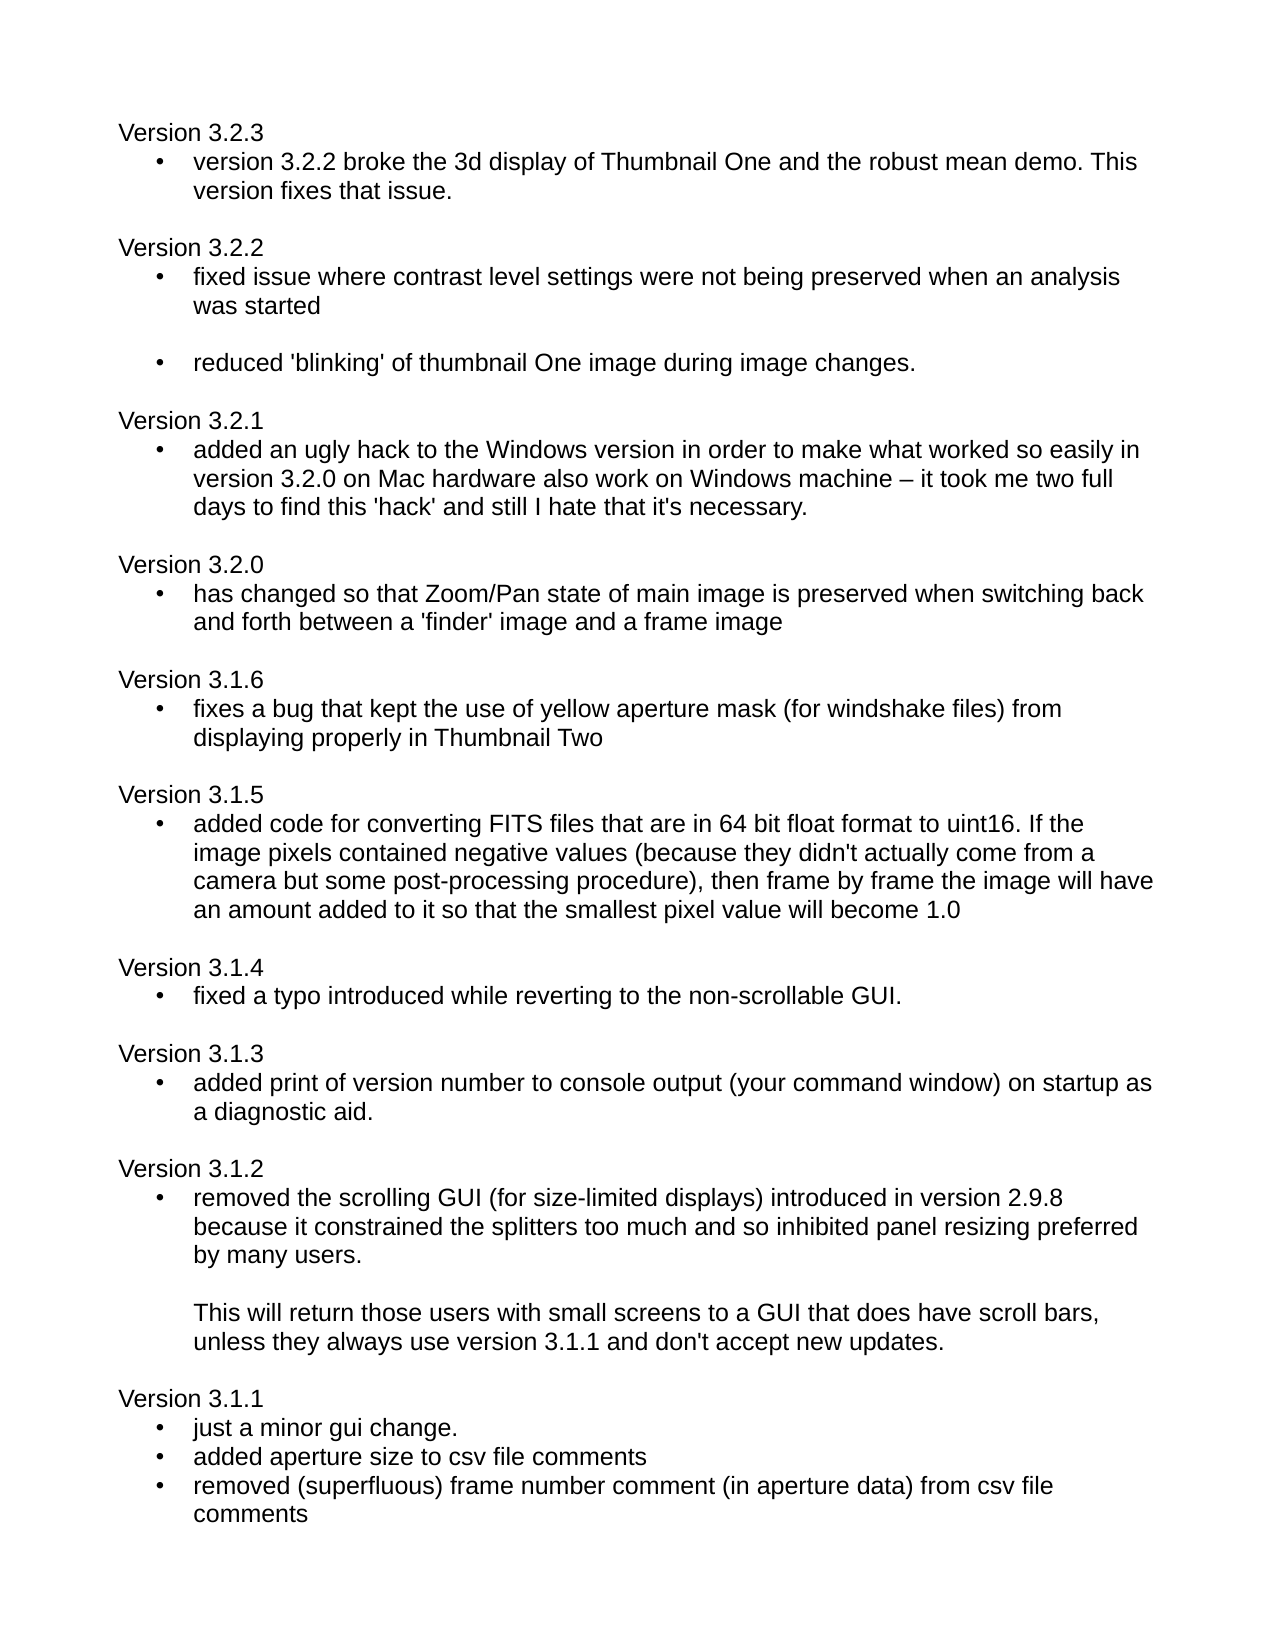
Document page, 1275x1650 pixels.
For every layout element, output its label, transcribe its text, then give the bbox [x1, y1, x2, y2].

list removed (superfluous) frame number comment (in aperture data) from csv file comments [156, 1471, 1157, 1528]
list just a minor gui change. [156, 1413, 1157, 1442]
list has changed so that Zoom/Pan state of main image is preserved when switching back and forth between a 'finder' image and a frame image [156, 578, 1157, 665]
text Version 3.1.1 [118, 1384, 1157, 1413]
text Version 3.2.2 [118, 233, 1157, 262]
text Version 3.1.4 [118, 953, 1157, 981]
text Version 3.1.6 [118, 665, 1157, 694]
list reduced 'blinking' of thumbnail One image during image changes. [156, 348, 1157, 406]
list removed the scrolling GUI (for size-limited displays) introduced in version 2.9.8 because it constrained the splitters too much and so inhibited panel resizing preferred by many users. This will return those users with small screens to a GUI that does have scroll bars, unless they always use version 3.1.1 and don't accept new updates. [156, 1183, 1157, 1384]
list added print of version number to console output (your command window) on startup as a diagnostic aid. [156, 1068, 1157, 1154]
list added code for converting FITS files that are in 64 bit float format to uint16. If the image pixels contained negative values (because they didn't actually come from a camera but some post-processing procedure), then frame by frame the image will have an amount added to it so that the smallest pixel value will become 1.0 [156, 809, 1157, 924]
text Version 3.1.5 [118, 780, 1157, 809]
list fixed issue where contrast level settings were not being preserved when an analysis was started [156, 262, 1157, 348]
text Version 3.1.3 [118, 1039, 1157, 1068]
list fixed a typo introduced while reverting to the non-scrollable GUI. [156, 981, 1157, 1039]
list added aperture size to csv file comments [156, 1442, 1157, 1471]
list added an ugly hack to the Windows version in order to make what worked so easily in version 3.2.0 on Mac hardware also work on Windows machine – it took me two full days to find this 'hack' and still I hate that it's necessary. [156, 435, 1157, 550]
list fixes a bug that kept the use of yellow aperture mask (for windshake files) from displaying properly in Thumbnail Two [156, 694, 1157, 751]
text Version 3.2.1 [118, 406, 1157, 435]
list version 3.2.2 broke the 3d display of Thumbnail One and the robust mean demo. This version fixes that issue. [156, 147, 1157, 233]
text Version 3.1.2 [118, 1154, 1157, 1183]
text Version 3.2.3 [118, 118, 1157, 147]
text Version 3.2.0 [118, 550, 1157, 578]
